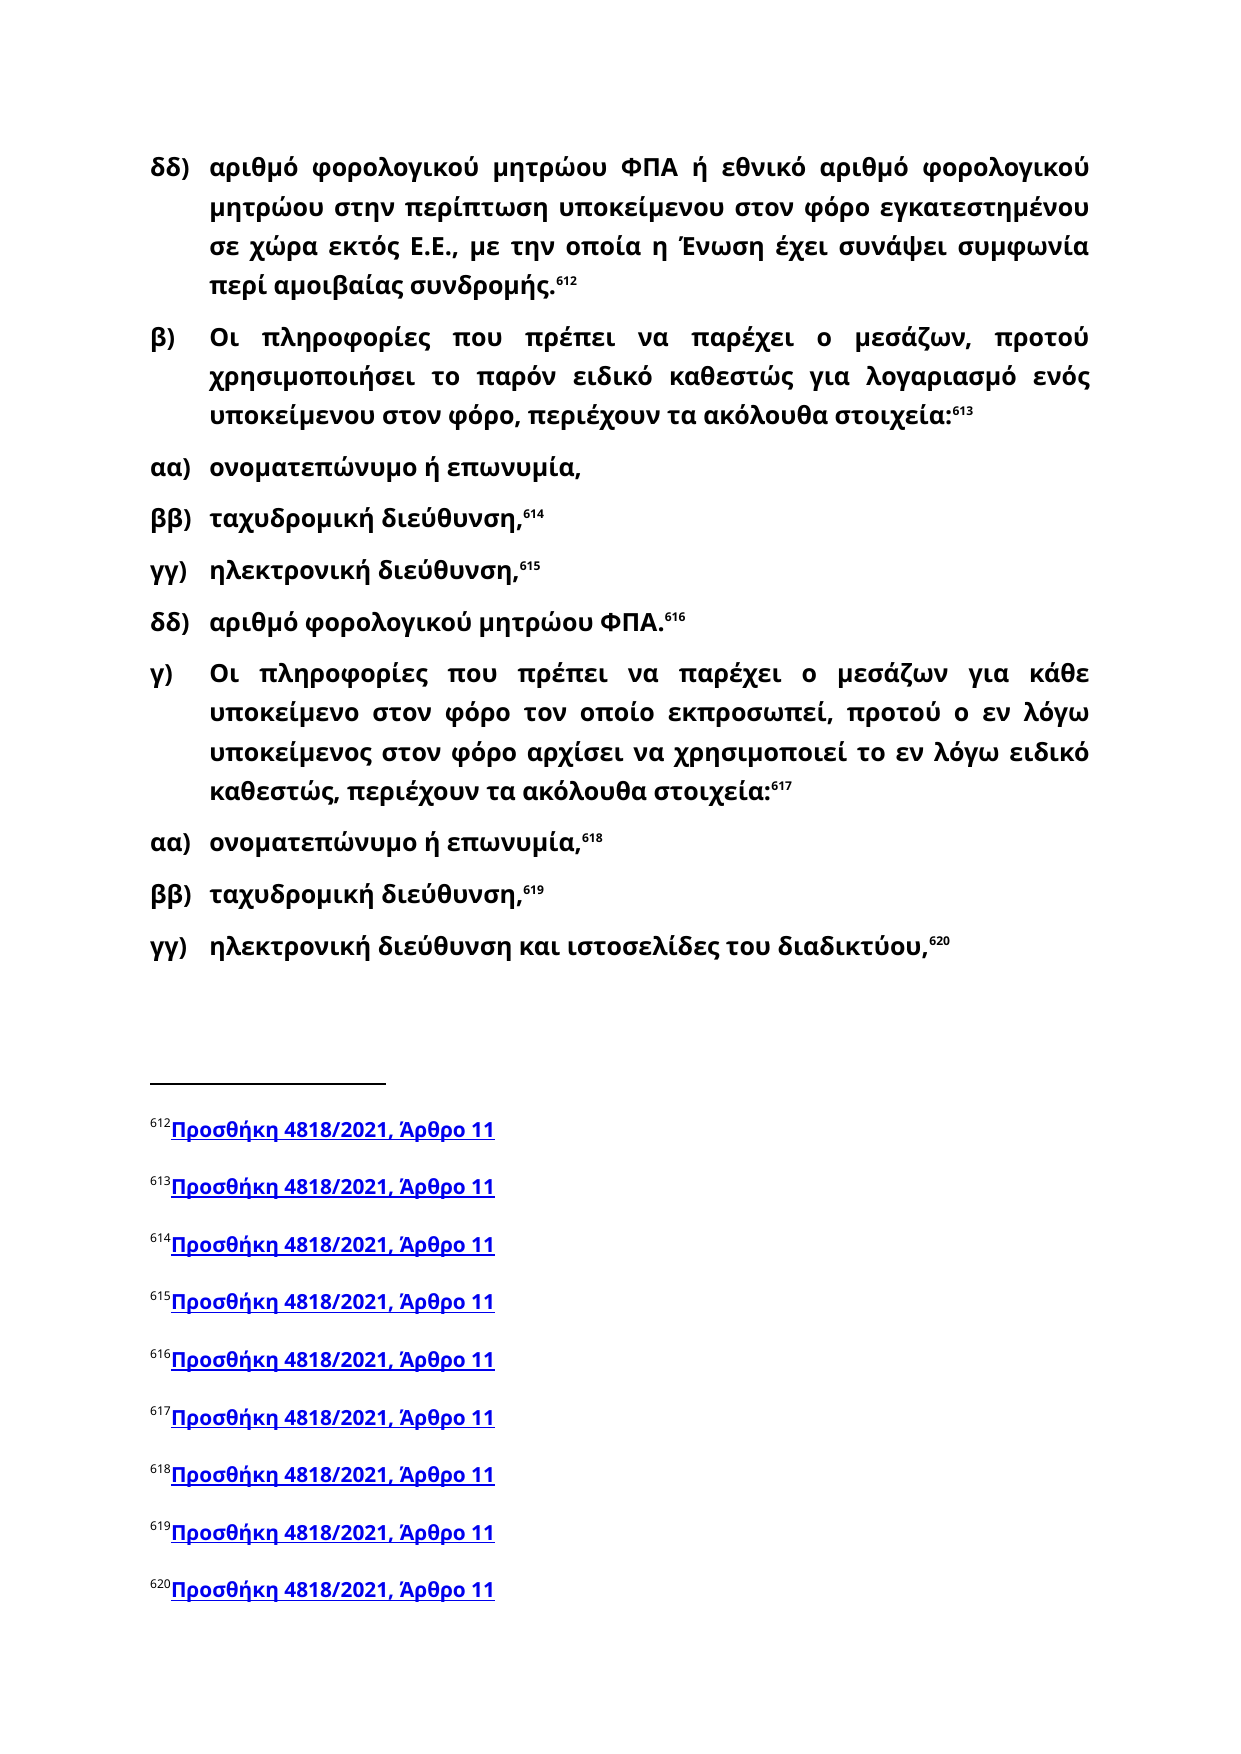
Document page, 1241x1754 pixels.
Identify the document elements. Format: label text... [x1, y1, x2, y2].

list ββ) ταχυδρομική διεύθυνση, [150, 877, 1090, 911]
list δδ) αριθμό φορολογικού μητρώου ΦΠΑ. [150, 604, 1090, 638]
list γ) Οι πληροφορίες που πρέπει να παρέχει ο μεσάζων για κάθε υποκείμενο στον φόρο τον οποίο εκπροσωπεί, προτού ο εν λόγω υποκείμενος στον φόρο αρχίσει να χρησιμοποιεί το εν λόγω ειδικό καθεστώς, περιέχουν τα ακόλουθα στοιχεία: [150, 656, 1090, 807]
text Προσθήκη 4818/2021, Άρθρο 11 [150, 1287, 1090, 1316]
text Προσθήκη 4818/2021, Άρθρο 11 [150, 1460, 1090, 1489]
text Προσθήκη 4818/2021, Άρθρο 11 [150, 1403, 1090, 1431]
text Προσθήκη 4818/2021, Άρθρο 11 [150, 1576, 1090, 1604]
text Προσθήκη 4818/2021, Άρθρο 11 [150, 1115, 1090, 1143]
list ββ) ταχυδρομική διεύθυνση, [150, 501, 1090, 535]
list γγ) ηλεκτρονική διεύθυνση, [150, 552, 1090, 587]
text Προσθήκη 4818/2021, Άρθρο 11 [150, 1230, 1090, 1258]
text Προσθήκη 4818/2021, Άρθρο 11 [150, 1518, 1090, 1546]
text Προσθήκη 4818/2021, Άρθρο 11 [150, 1345, 1090, 1373]
list δδ) αριθμό φορολογικού μητρώου ΦΠΑ ή εθνικό αριθμό φορολογικού μητρώου στην περίπτωση υποκείμενου στον φόρο εγκατεστημένου σε χώρα εκτός Ε.Ε., με την οποία η Ένωση έχει συνάψει συμφωνία περί αμοιβαίας συνδρομής. [150, 150, 1090, 302]
list αα) ονοματεπώνυμο ή επωνυμία, [150, 449, 1090, 483]
list αα) ονοματεπώνυμο ή επωνυμία, [150, 825, 1090, 859]
text Προσθήκη 4818/2021, Άρθρο 11 [150, 1172, 1090, 1201]
list γγ) ηλεκτρονική διεύθυνση και ιστοσελίδες του διαδικτύου, [150, 928, 1090, 962]
list β) Οι πληροφορίες που πρέπει να παρέχει ο μεσάζων, προτού χρησιμοποιήσει το παρόν ειδικό καθεστώς για λογαριασμό ενός υποκείμενου στον φόρο, περιέχουν τα ακόλουθα στοιχεία: [150, 319, 1090, 432]
